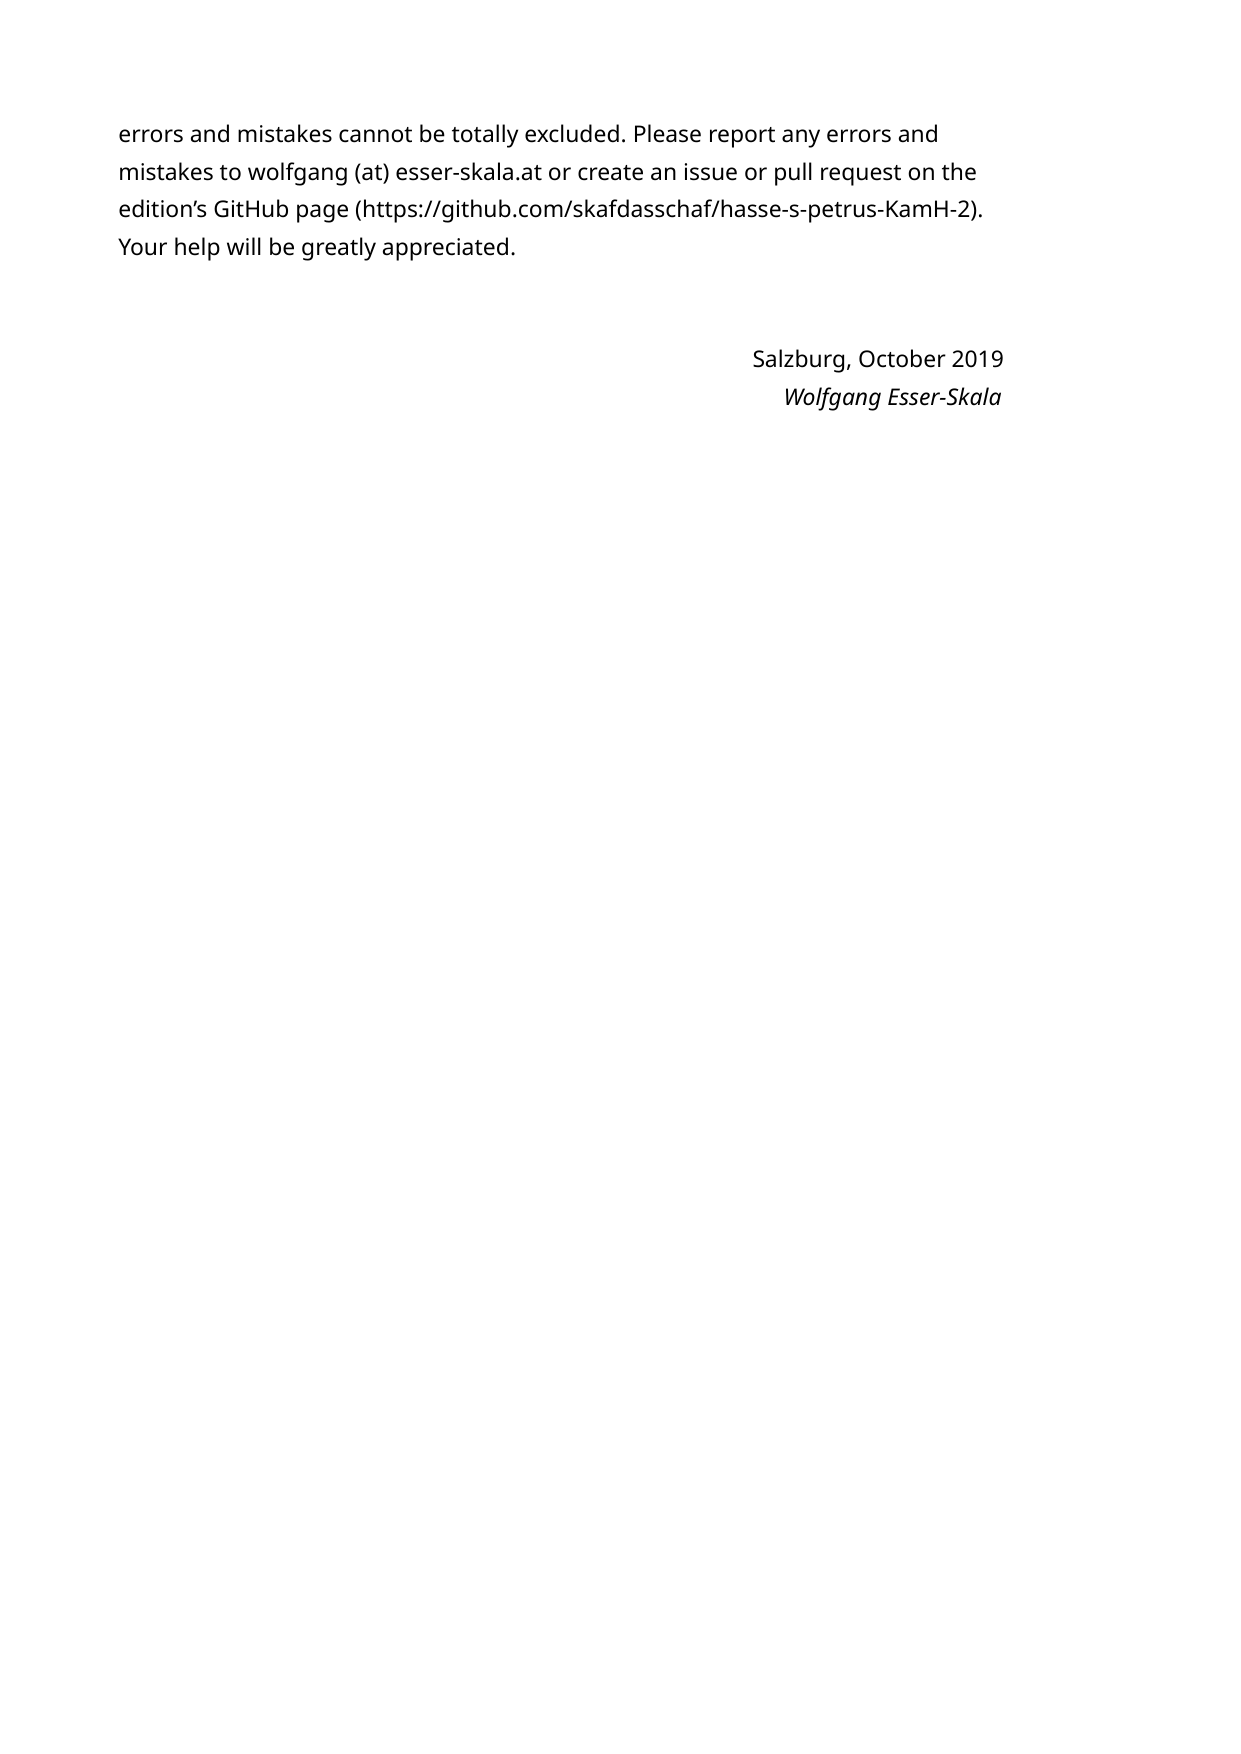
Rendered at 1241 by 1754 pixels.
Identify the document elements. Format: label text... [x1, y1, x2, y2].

text errors and mistakes cannot be totally excluded. Please report any errors and mistakes to wolfgang (at) esser-skala.at or create an issue or pull request on the edition’s GitHub page (https://github.com/skafdasschaf/hasse-s-petrus-KamH-2). Your help will be greatly appreciated. [118, 118, 1004, 262]
text Salzburg, October 2019 Wolfgang Esser-Skala [118, 343, 1004, 412]
